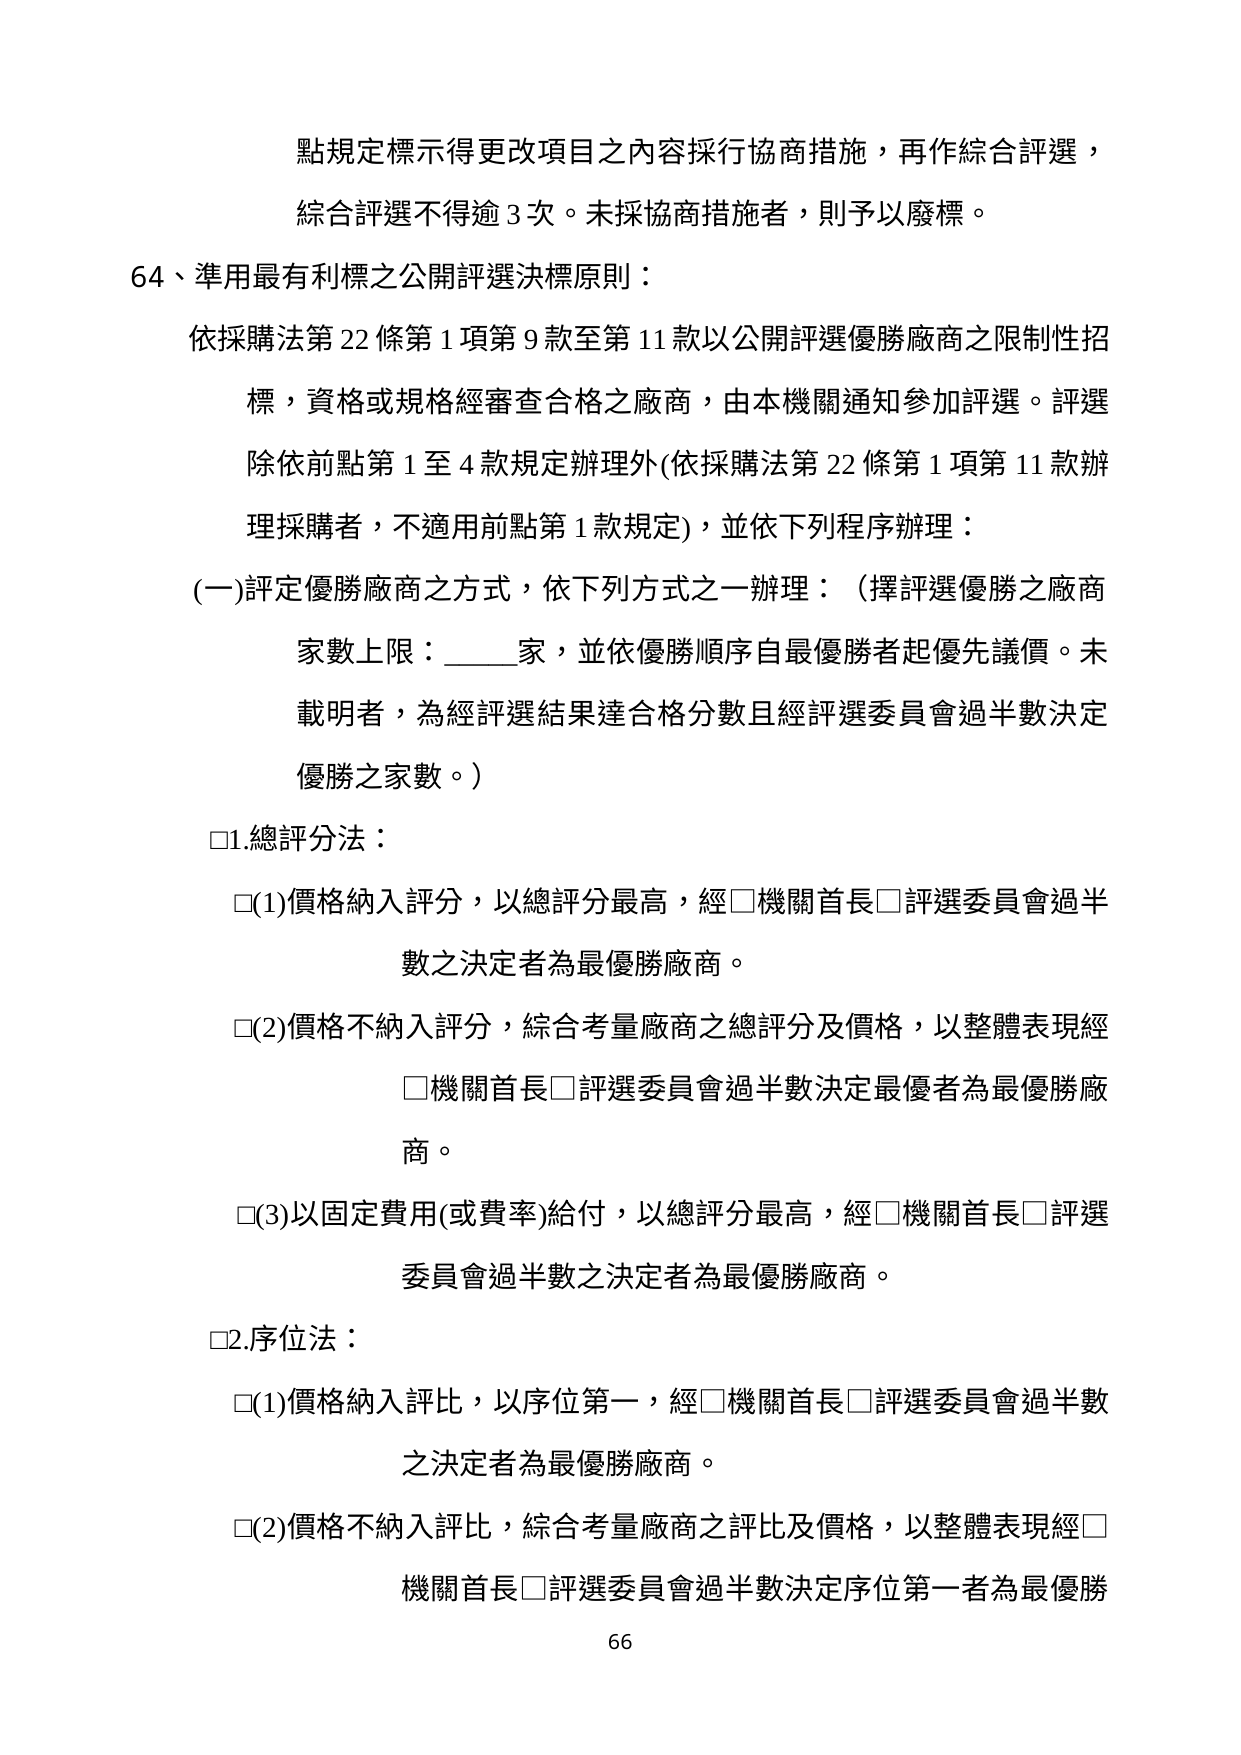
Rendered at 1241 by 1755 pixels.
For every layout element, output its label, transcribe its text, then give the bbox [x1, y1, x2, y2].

list 準用最有利標之公開評選決標原則： [130, 233, 1110, 295]
text (一)評定優勝廠商之方式，依下列方式之一辦理：（擇評選優勝之廠商家數上限：_____家，並依優勝順序自最優勝者起優先議價。未載明者，為經評選結果達合格分數且經評選委員會過半數決定優勝之家數。） [130, 545, 1110, 795]
text □(2)價格不納入評比，綜合考量廠商之評比及價格，以整體表現經□機關首長□評選委員會過半數決定序位第一者為最優勝 [130, 1483, 1110, 1608]
text □(3)以固定費用(或費率)給付，以總評分最高，經□機關首長□評選委員會過半數之決定者為最優勝廠商。 [130, 1170, 1110, 1295]
text 依採購法第22條第1項第9款至第11款以公開評選優勝廠商之限制性招標，資格或規格經審查合格之廠商，由本機關通知參加評選。評選除依前點第1至4款規定辦理外(依採購法第22條第1項第11款辦理採購者，不適用前點第1款規定)，並依下列程序辦理： [130, 295, 1110, 545]
text □(1)價格納入評比，以序位第一，經□機關首長□評選委員會過半數之決定者為最優勝廠商。 [130, 1358, 1110, 1483]
text □(1)價格納入評分，以總評分最高，經□機關首長□評選委員會過半數之決定者為最優勝廠商。 [130, 858, 1110, 983]
text □(2)價格不納入評分，綜合考量廠商之總評分及價格，以整體表現經□機關首長□評選委員會過半數決定最優者為最優勝廠商。 [130, 983, 1110, 1170]
text □2.序位法： [130, 1295, 1110, 1358]
text □1.總評分法： [130, 795, 1110, 858]
text 點規定標示得更改項目之內容採行協商措施，再作綜合評選，綜合評選不得逾3次。未採協商措施者，則予以廢標。 [130, 108, 1110, 233]
